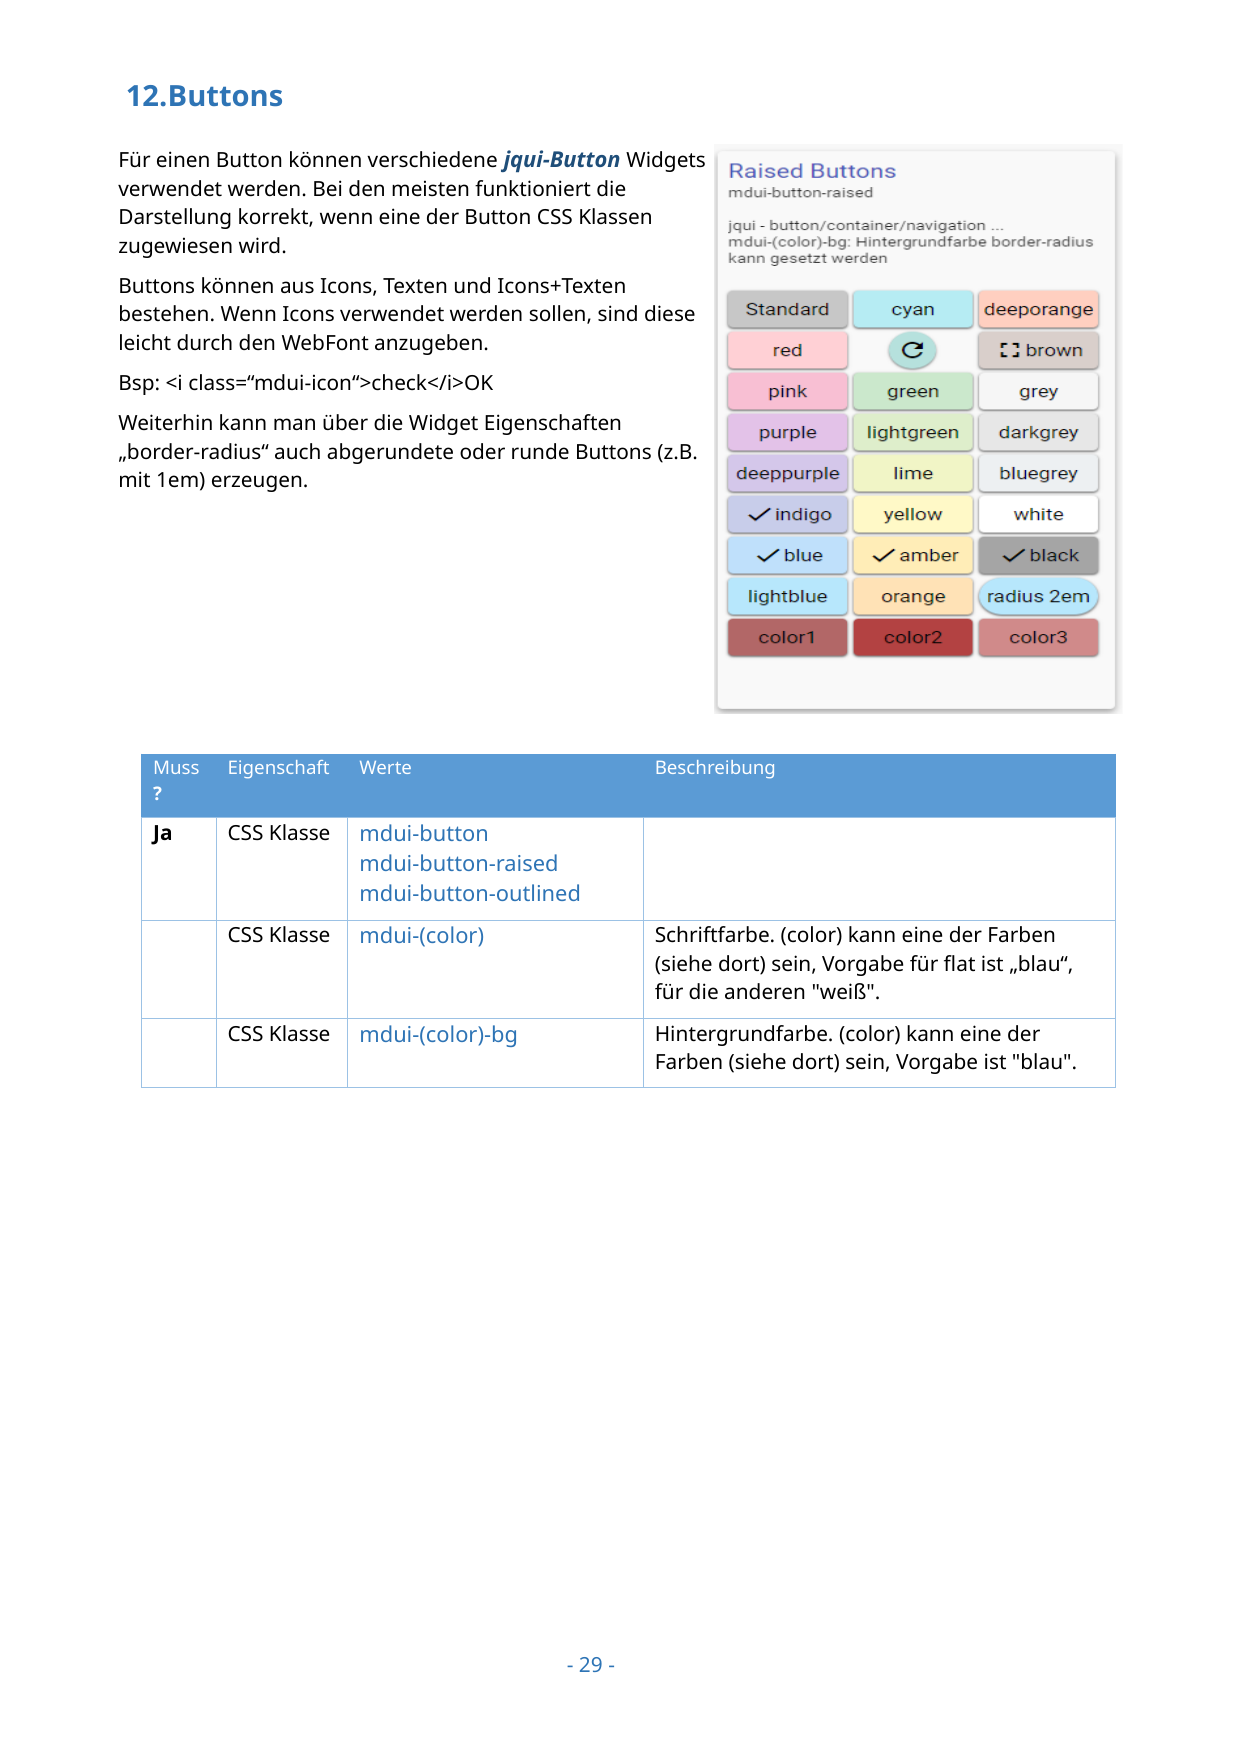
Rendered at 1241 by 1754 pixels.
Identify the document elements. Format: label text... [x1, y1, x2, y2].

table_header Werte [348, 755, 643, 817]
table_header Muss? [142, 755, 216, 817]
table_cell CSS Klasse [217, 818, 347, 919]
table_cell [142, 1019, 216, 1087]
picture [714, 144, 1123, 714]
table_header Beschreibung [643, 755, 1115, 817]
table_cell mdui-(color)-bg [348, 1019, 643, 1087]
table_cell Ja [142, 818, 216, 919]
table_cell mdui-(color) [348, 921, 643, 1018]
table_cell [644, 818, 1115, 919]
table_cell Hintergrundfarbe. (color) kann eine der Farben (siehe dort) sein, Vorgabe ist "blau". [644, 1019, 1115, 1087]
table_header Eigenschaft [216, 755, 348, 817]
table_cell CSS Klasse [217, 1019, 347, 1087]
table_header [709, 144, 714, 713]
table_cell [142, 921, 216, 1018]
table_cell Schriftfarbe. (color) kann eine der Farben (siehe dort) sein, Vorgabe für flat ist „blau“, für die anderen "weiß". [644, 921, 1115, 1018]
subtitle Buttons [118, 75, 1169, 115]
table_header Für einen Button können verschiedene jqui-Button Widgets verwendet werden. Bei den meisten funktioniert die Darstellung korrekt, wenn eine der Button CSS Klassen zugewiesen wird. Buttons können aus Icons, Texten und Icons+Texten bestehen. Wenn Icons verwendet werden sollen, sind diese leicht durch den WebFont anzugeben. Bsp: <i class=“mdui-icon“>check</i>OK Weiterhin kann man über die Widget Eigenschaften „border-radius“ auch abgerundete oder runde Buttons (z.B. mit 1em) erzeugen. [118, 144, 709, 713]
table_cell mdui-button mdui-button-raised mdui-button-outlined [348, 818, 643, 919]
table_cell CSS Klasse [217, 921, 347, 1018]
